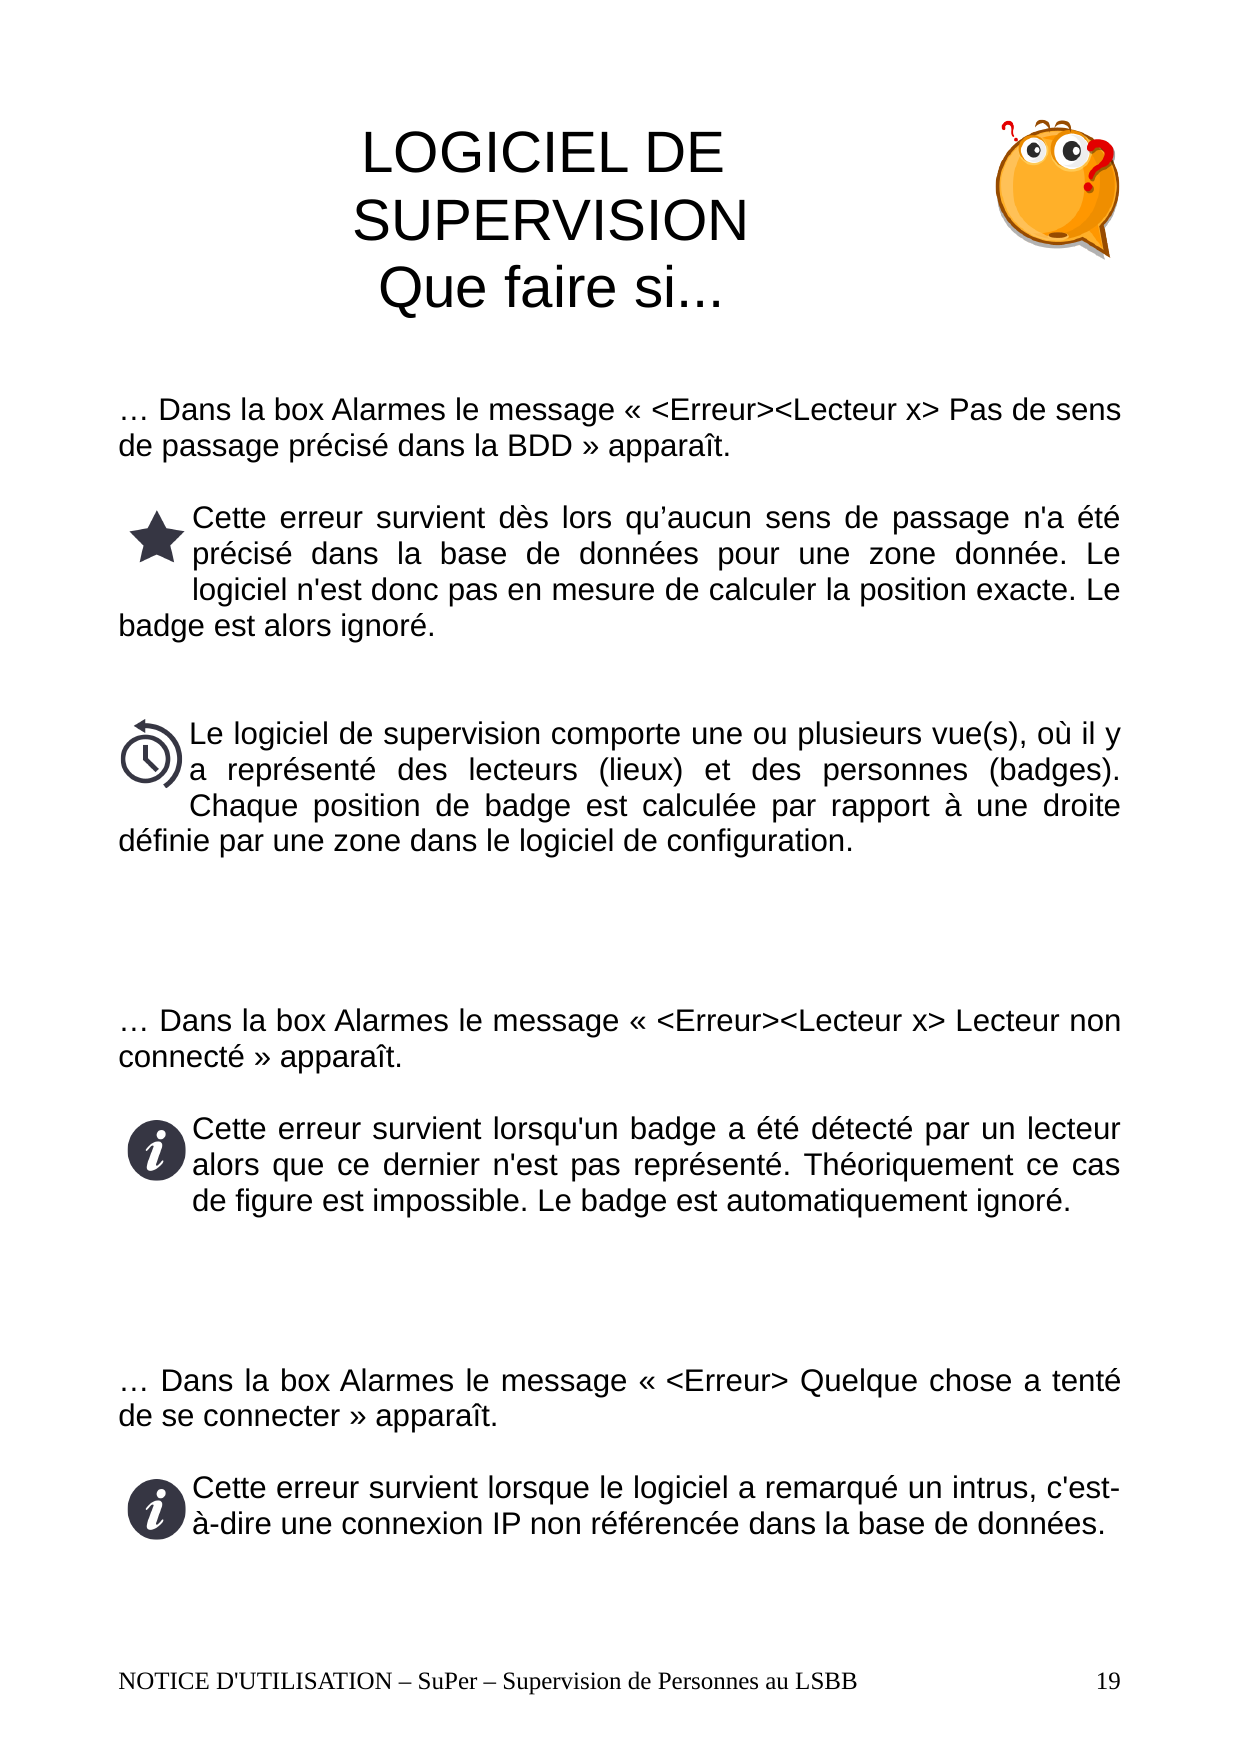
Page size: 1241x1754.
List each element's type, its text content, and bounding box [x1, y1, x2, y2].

text Cette erreur survient dès lors qu’aucun sens de passage n'a été précisé dans la base de données pour une zone donnée. Le logiciel n'est donc pas en mesure de calculer la position exacte. Le badge est alors ignoré. [118, 499, 1122, 643]
text Que faire si... [118, 252, 1122, 319]
text LOGICIEL DE [118, 118, 984, 185]
text Cette erreur survient lorsque le logiciel a remarqué un intrus, c'est-à-dire une connexion IP non référencée dans la base de données. [118, 1469, 1122, 1541]
picture [122, 502, 192, 571]
picture [121, 1113, 192, 1187]
text SUPERVISION [118, 185, 984, 252]
picture [113, 716, 189, 790]
text … Dans la box Alarmes le message « <Erreur><Lecteur x> Lecteur non connecté » apparaît. [118, 1002, 1122, 1074]
text Le logiciel de supervision comporte une ou plusieurs vue(s), où il y a représenté des lecteurs (lieux) et des personnes (badges). Chaque position de badge est calculée par rapport à une droite définie par une zone dans le logiciel de configuration. [118, 790, 1122, 858]
text Cette erreur survient lorsqu'un badge a été détecté par un lecteur alors que ce dernier n'est pas représenté. Théoriquement ce cas de figure est impossible. Le badge est automatiquement ignoré. [118, 1110, 1122, 1218]
picture [984, 118, 1123, 260]
text … Dans la box Alarmes le message « <Erreur><Lecteur x> Pas de sens de passage précisé dans la BDD » apparaît. [118, 391, 1122, 463]
picture [121, 1472, 192, 1546]
text … Dans la box Alarmes le message « <Erreur> Quelque chose a tenté de se connecter » apparaît. [118, 1362, 1122, 1433]
